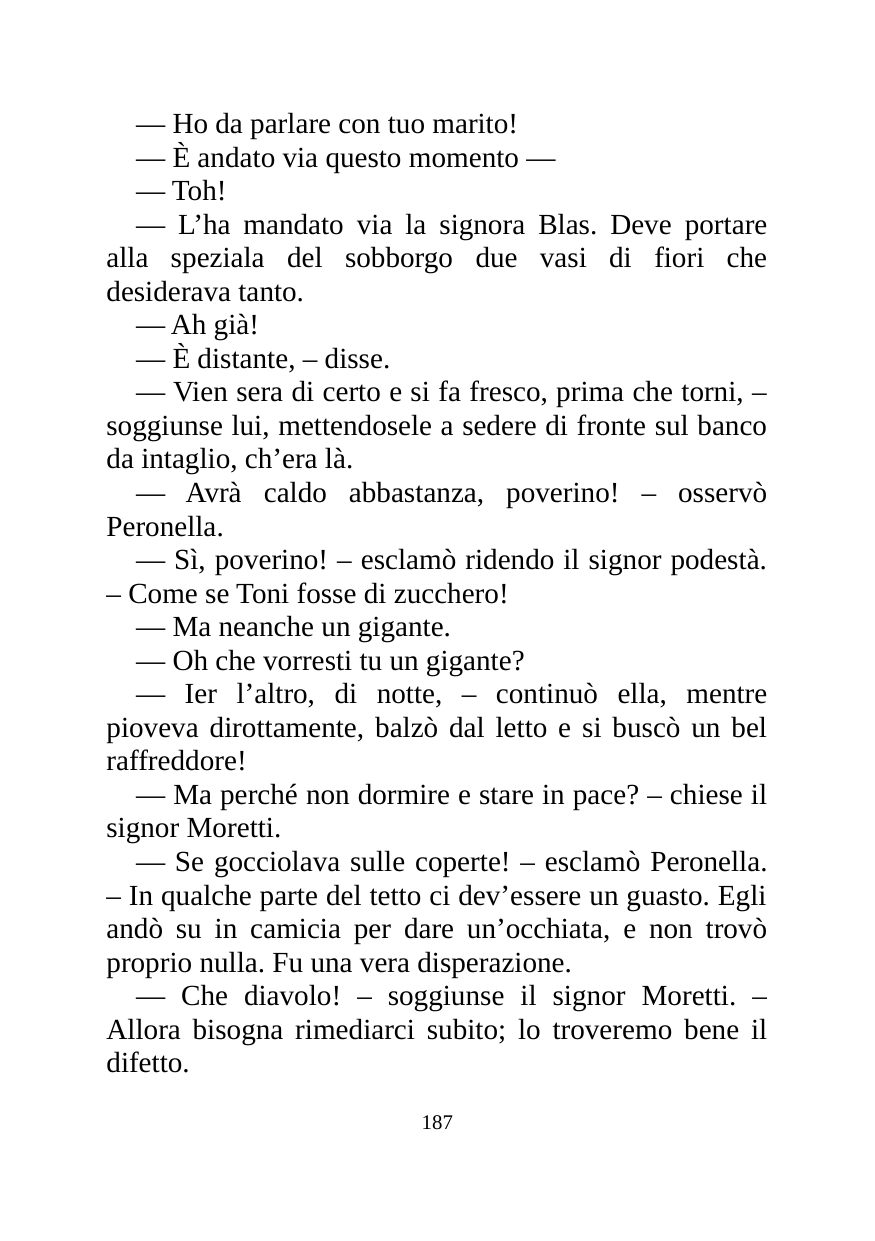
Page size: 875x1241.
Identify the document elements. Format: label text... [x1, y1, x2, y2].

text — Sì, poverino! – esclamò ridendo il signor podestà. – Come se Toni fosse di zucchero! [106, 542, 768, 609]
text — Ma perché non dormire e stare in pace? – chiese il signor Moretti. [106, 777, 768, 844]
text — Toh! [106, 173, 768, 207]
text — Vien sera di certo e si fa fresco, prima che torni, – soggiunse lui, mettendosele a sedere di fronte sul banco da intaglio, ch’era là. [106, 374, 768, 475]
text — Ier l’altro, di notte, – continuò ella, mentre pioveva dirottamente, balzò dal letto e si buscò un bel raffreddore! [106, 676, 768, 777]
text — Ho da parlare con tuo marito! [106, 106, 768, 140]
text — L’ha mandato via la signora Blas. Deve portare alla speziala del sobborgo due vasi di fiori che desiderava tanto. [106, 207, 768, 307]
text — Ah già! [106, 307, 768, 341]
text — Se gocciolava sulle coperte! – esclamò Peronella. – In qualche parte del tetto ci dev’essere un guasto. Egli andò su in camicia per dare un’occhiata, e non trovò proprio nulla. Fu una vera disperazione. [106, 844, 768, 978]
text — Ma neanche un gigante. [106, 609, 768, 643]
text — È distante, – disse. [106, 341, 768, 374]
text — Avrà caldo abbastanza, poverino! – osservò Peronella. [106, 475, 768, 542]
text — Oh che vorresti tu un gigante? [106, 643, 768, 676]
text — Che diavolo! – soggiunse il signor Moretti. – Allora bisogna rimediarci subito; lo troveremo bene il difetto. [106, 978, 768, 1079]
text — È andato via questo momento — [106, 140, 768, 173]
